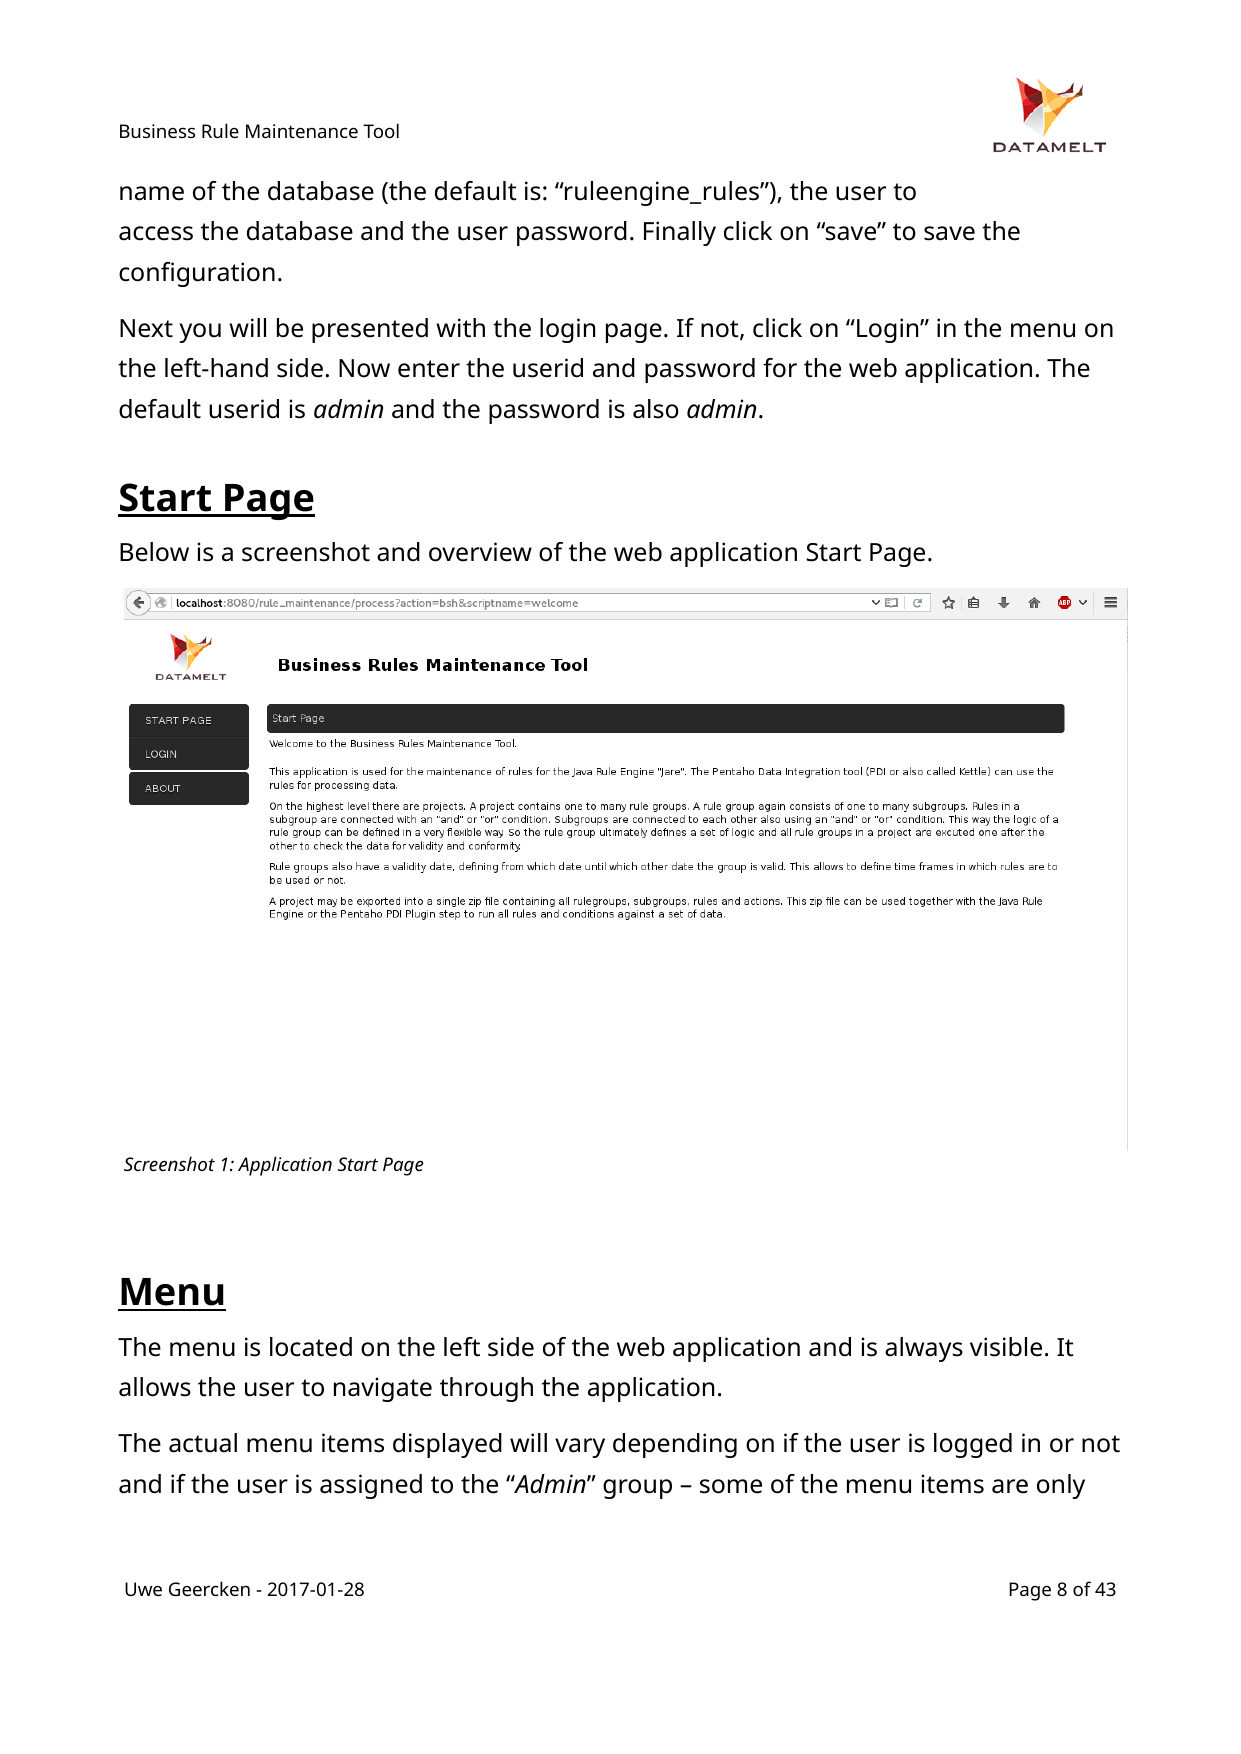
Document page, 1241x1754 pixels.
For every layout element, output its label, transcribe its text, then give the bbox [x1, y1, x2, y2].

picture [992, 69, 1107, 160]
text Next you will be presented with the login page. If not, click on “Login” in the menu on the left-hand side. Now enter the userid and password for the web application. The default userid is admin and the password is also admin. [118, 310, 1122, 426]
text Below is a screenshot and overview of the web application Start Page. [118, 535, 1122, 569]
text The menu is located on the left side of the web application and is always visible. It allows the user to navigate through the application. [118, 1329, 1122, 1404]
picture [123, 588, 1128, 1151]
text name of the database (the default is: “ruleengine_rules”), the user to access the database and the user password. Finally click on “save” to save the configuration. [118, 173, 1122, 289]
subtitle Start Page [118, 471, 1122, 523]
text [124, 576, 1128, 588]
text The actual menu items displayed will vary depending on if the user is logged in or not and if the user is assigned to the “Admin” group – some of the menu items are only [118, 1425, 1122, 1500]
text Screenshot 1: Application Start Page [124, 1151, 1128, 1176]
subtitle Menu [118, 1265, 1122, 1317]
